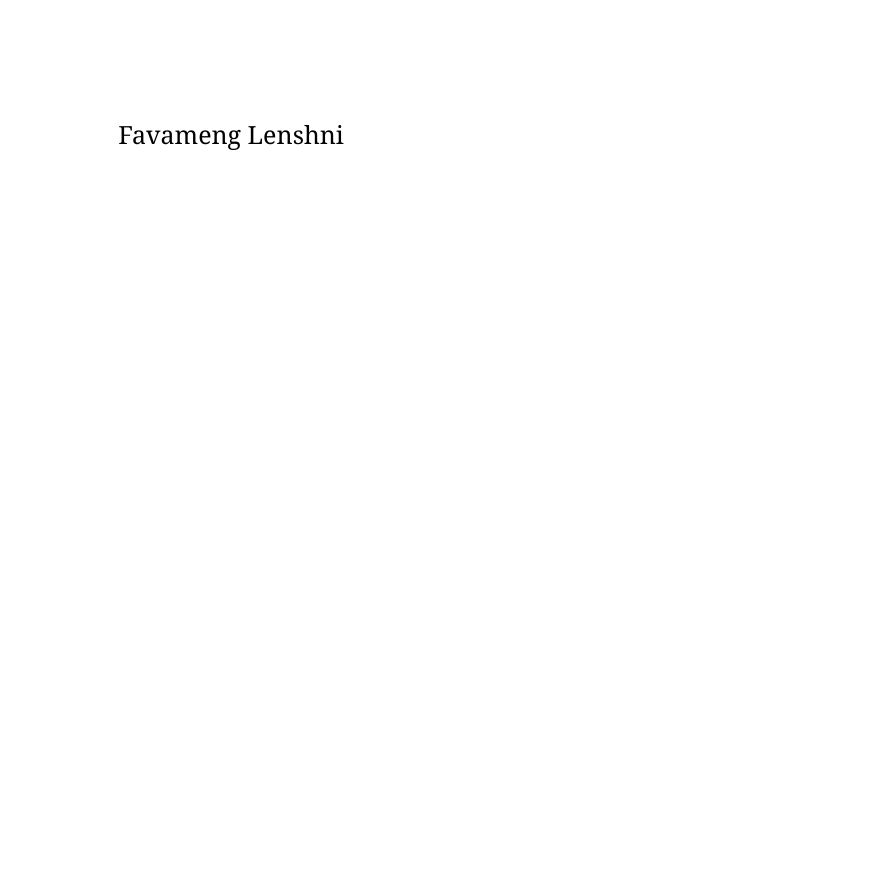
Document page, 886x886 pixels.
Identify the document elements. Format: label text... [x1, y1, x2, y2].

subtitle Favameng Lenshni [118, 118, 827, 152]
